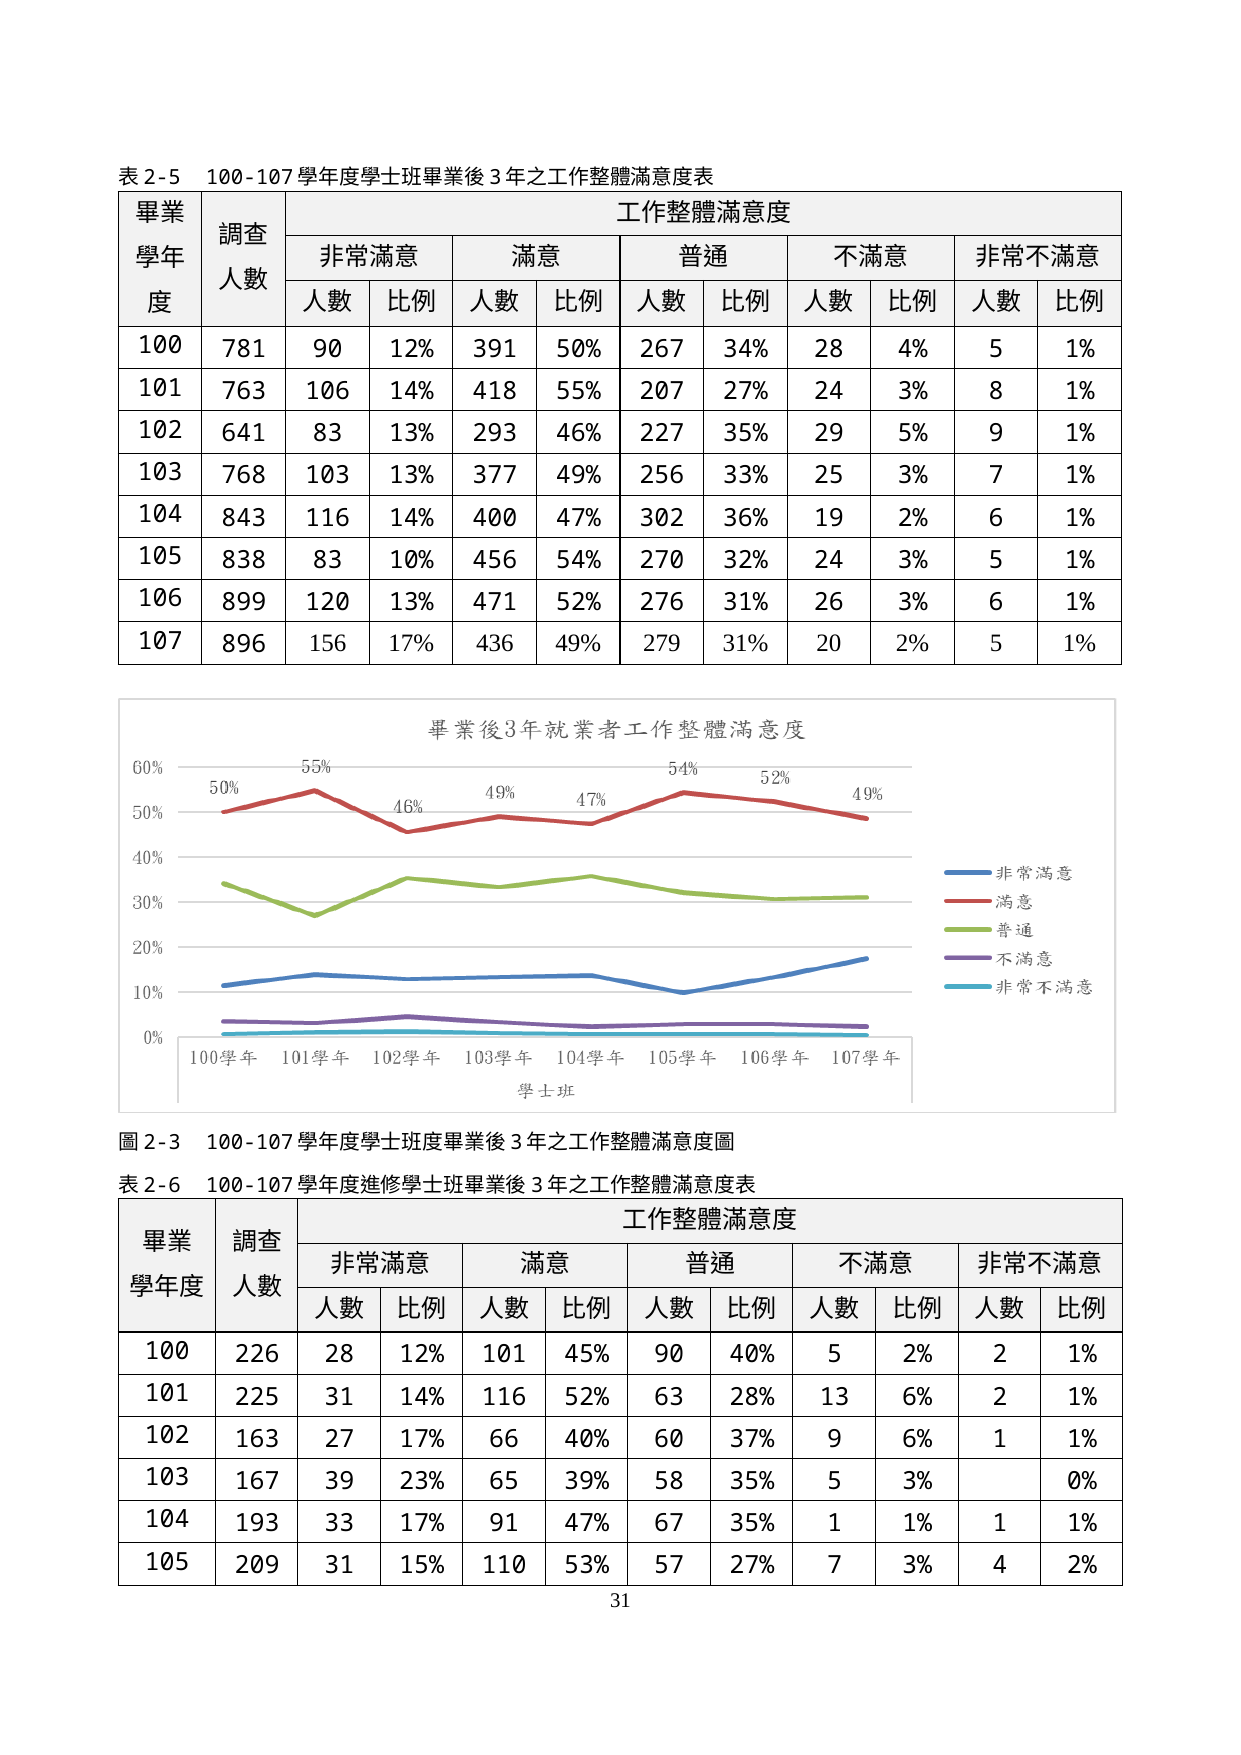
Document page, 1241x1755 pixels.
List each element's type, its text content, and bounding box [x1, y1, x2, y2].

table_cell 83 [286, 538, 369, 579]
table_cell 比例 [381, 1288, 462, 1331]
table_cell 6 [955, 580, 1037, 621]
table_cell 27% [704, 369, 787, 410]
table_cell 3% [871, 580, 954, 621]
table_cell 40% [711, 1333, 792, 1373]
table_cell 1% [1041, 1501, 1122, 1542]
table_cell 256 [621, 454, 703, 495]
table_cell 5 [793, 1333, 875, 1373]
table_cell 5 [955, 622, 1037, 663]
table_cell 1% [1041, 1333, 1122, 1373]
table_cell 2 [959, 1333, 1040, 1373]
table_cell 1% [1038, 327, 1121, 368]
table_cell 1% [1038, 411, 1121, 452]
table_cell 641 [202, 411, 285, 452]
table_cell 比例 [704, 281, 787, 326]
table_cell 3% [876, 1543, 958, 1584]
table_cell 104 [119, 1501, 215, 1542]
table_cell 49% [537, 454, 619, 495]
table_cell 39 [298, 1459, 380, 1500]
table_cell 1 [959, 1417, 1040, 1458]
table_cell 3% [871, 369, 954, 410]
table_cell 50% [537, 327, 619, 368]
table_cell 滿意 [453, 236, 619, 280]
table_cell 102 [119, 1417, 215, 1458]
table_cell 52% [546, 1375, 627, 1416]
table_cell 163 [216, 1417, 297, 1458]
table_cell 6 [955, 496, 1037, 537]
table_cell 227 [621, 411, 703, 452]
table_cell 人數 [298, 1288, 380, 1331]
table_cell 45% [546, 1333, 627, 1373]
table_cell 267 [621, 327, 703, 368]
table_cell 比例 [537, 281, 619, 326]
table_header 調查 人數 [202, 192, 285, 326]
table_cell 2% [876, 1333, 958, 1373]
table_cell 人數 [453, 281, 536, 326]
table_header 畢業 學年度 [119, 192, 201, 326]
table_cell 7 [793, 1543, 875, 1584]
table_cell 33 [298, 1501, 380, 1542]
table_cell 193 [216, 1501, 297, 1542]
table_cell 391 [453, 327, 536, 368]
table_cell 1% [1038, 622, 1121, 663]
table_cell 19 [788, 496, 870, 537]
table_cell 63 [628, 1375, 710, 1416]
table_cell 53% [546, 1543, 627, 1584]
table_header 工作整體滿意度 [286, 192, 1121, 235]
table_cell 3% [871, 454, 954, 495]
table_cell 人數 [959, 1288, 1040, 1331]
table_cell 116 [463, 1375, 545, 1416]
table_cell 1 [959, 1501, 1040, 1542]
table_cell 40% [546, 1417, 627, 1458]
table_cell 人數 [621, 281, 703, 326]
table_cell 13 [793, 1375, 875, 1416]
table_cell 2 [959, 1375, 1040, 1416]
table_cell 比例 [546, 1288, 627, 1331]
table_cell 10% [370, 538, 452, 579]
table_cell 7 [955, 454, 1037, 495]
table_cell 普通 [628, 1244, 792, 1287]
table_cell 100 [119, 1333, 215, 1373]
table_cell 普通 [621, 236, 787, 280]
table_cell 270 [621, 538, 703, 579]
table_cell 103 [119, 1459, 215, 1500]
table_cell 6% [876, 1375, 958, 1416]
table_cell 29 [788, 411, 870, 452]
table_cell 102 [119, 411, 201, 452]
table_cell 39% [546, 1459, 627, 1500]
table_cell 156 [286, 622, 369, 663]
table_cell 456 [453, 538, 536, 579]
table_cell 101 [463, 1333, 545, 1373]
table_cell 20 [788, 622, 870, 663]
table_cell 17% [381, 1501, 462, 1542]
table_cell 人數 [955, 281, 1037, 326]
table_cell 57 [628, 1543, 710, 1584]
table_cell 55% [537, 369, 619, 410]
table_cell 5 [955, 538, 1037, 579]
table_cell 1% [1038, 454, 1121, 495]
table_header 調查 人數 [216, 1199, 297, 1331]
table_cell 1% [1041, 1417, 1122, 1458]
table_cell 781 [202, 327, 285, 368]
table_cell 不滿意 [788, 236, 954, 280]
table_cell 8 [955, 369, 1037, 410]
table_cell 293 [453, 411, 536, 452]
table_cell 人數 [788, 281, 870, 326]
table_cell 17% [381, 1417, 462, 1458]
table_cell 302 [621, 496, 703, 537]
table_cell 896 [202, 622, 285, 663]
table_cell 58 [628, 1459, 710, 1500]
table_cell 400 [453, 496, 536, 537]
table_cell 47% [546, 1501, 627, 1542]
table_cell 103 [119, 454, 201, 495]
table_cell 35% [711, 1459, 792, 1500]
table_cell 非常滿意 [298, 1244, 462, 1287]
table_cell 27% [711, 1543, 792, 1584]
table_cell 2% [1041, 1543, 1122, 1584]
table_cell 3% [871, 538, 954, 579]
table_cell 比例 [1041, 1288, 1122, 1331]
table_header 工作整體滿意度 [298, 1199, 1122, 1243]
table_cell 105 [119, 538, 201, 579]
table_cell 12% [370, 327, 452, 368]
table_cell 14% [381, 1375, 462, 1416]
table_cell 13% [370, 580, 452, 621]
table_cell 27 [298, 1417, 380, 1458]
table_cell 26 [788, 580, 870, 621]
table_cell 91 [463, 1501, 545, 1542]
table_cell 0% [1041, 1459, 1122, 1500]
table_cell 35% [704, 411, 787, 452]
table_cell 67 [628, 1501, 710, 1542]
table_cell 763 [202, 369, 285, 410]
table_cell 36% [704, 496, 787, 537]
table_cell 人數 [628, 1288, 710, 1331]
table_cell 比例 [370, 281, 452, 326]
table_cell 60 [628, 1417, 710, 1458]
table_cell 101 [119, 369, 201, 410]
table_cell 5 [793, 1459, 875, 1500]
table_cell 90 [628, 1333, 710, 1373]
table_cell 人數 [286, 281, 369, 326]
table_cell 106 [119, 580, 201, 621]
table_cell 105 [119, 1543, 215, 1584]
table_cell 28% [711, 1375, 792, 1416]
table_cell 279 [621, 622, 703, 663]
table_cell 17% [370, 622, 452, 663]
table_cell 47% [537, 496, 619, 537]
table_cell 899 [202, 580, 285, 621]
table_cell 37% [711, 1417, 792, 1458]
table_cell 1% [1038, 496, 1121, 537]
table_cell 49% [537, 622, 619, 663]
table_cell 14% [370, 496, 452, 537]
table_cell 33% [704, 454, 787, 495]
table_cell 24 [788, 369, 870, 410]
table_cell 768 [202, 454, 285, 495]
table_cell 31% [704, 580, 787, 621]
table_cell 100 [119, 327, 201, 368]
table_cell 843 [202, 496, 285, 537]
table_cell 103 [286, 454, 369, 495]
table_cell 24 [788, 538, 870, 579]
table_cell 65 [463, 1459, 545, 1500]
text 圖2-3 100-107學年度學士班度畢業後3年之工作整體滿意度圖 [118, 1125, 1122, 1155]
table_cell 9 [793, 1417, 875, 1458]
table_cell 1% [1038, 580, 1121, 621]
table_cell 1% [1041, 1375, 1122, 1416]
table_cell 非常不滿意 [955, 236, 1121, 280]
table_cell 66 [463, 1417, 545, 1458]
table_cell 90 [286, 327, 369, 368]
table_cell 116 [286, 496, 369, 537]
table_cell 31 [298, 1375, 380, 1416]
table_cell 52% [537, 580, 619, 621]
table_cell 120 [286, 580, 369, 621]
table_cell 15% [381, 1543, 462, 1584]
table_cell 83 [286, 411, 369, 452]
table_cell 471 [453, 580, 536, 621]
table_cell 207 [621, 369, 703, 410]
table_cell 人數 [793, 1288, 875, 1331]
table_cell 25 [788, 454, 870, 495]
table_cell 106 [286, 369, 369, 410]
table_cell 比例 [871, 281, 954, 326]
table_cell 31% [704, 622, 787, 663]
text 表2-5 100-107學年度學士班畢業後3年之工作整體滿意度表 [118, 161, 1122, 191]
table_cell 5% [871, 411, 954, 452]
table_cell 5 [955, 327, 1037, 368]
table_cell 28 [788, 327, 870, 368]
table_cell 13% [370, 411, 452, 452]
table_cell 209 [216, 1543, 297, 1584]
table_cell 4 [959, 1543, 1040, 1584]
table_cell 6% [876, 1417, 958, 1458]
table_cell 46% [537, 411, 619, 452]
table_cell 32% [704, 538, 787, 579]
table_cell 418 [453, 369, 536, 410]
text 表2-6 100-107學年度進修學士班畢業後3年之工作整體滿意度表 [118, 1168, 1122, 1198]
table_header 畢業 學年度 [119, 1199, 215, 1331]
table_cell 非常滿意 [286, 236, 452, 280]
table_cell 276 [621, 580, 703, 621]
table_cell 9 [955, 411, 1037, 452]
table_cell 1 [793, 1501, 875, 1542]
table_cell 107 [119, 622, 201, 663]
table_cell 1% [1038, 538, 1121, 579]
table_cell 225 [216, 1375, 297, 1416]
table_cell 110 [463, 1543, 545, 1584]
table_cell 3% [876, 1459, 958, 1500]
table_cell 1% [1038, 369, 1121, 410]
table_cell 54% [537, 538, 619, 579]
table_cell 436 [453, 622, 536, 663]
table_cell 比例 [711, 1288, 792, 1331]
table_cell 非常不滿意 [959, 1244, 1122, 1287]
table_cell 377 [453, 454, 536, 495]
table_cell 14% [370, 369, 452, 410]
table_cell 104 [119, 496, 201, 537]
table_cell 比例 [1038, 281, 1121, 326]
table_cell 滿意 [463, 1244, 627, 1287]
table_cell 31 [298, 1543, 380, 1584]
table_cell 167 [216, 1459, 297, 1500]
table_cell 28 [298, 1333, 380, 1373]
table_cell 34% [704, 327, 787, 368]
table_cell [959, 1459, 1040, 1500]
table_cell 2% [871, 622, 954, 663]
table_cell 101 [119, 1375, 215, 1416]
table_cell 比例 [876, 1288, 958, 1331]
table_cell 人數 [463, 1288, 545, 1331]
table_cell 838 [202, 538, 285, 579]
table_cell 12% [381, 1333, 462, 1373]
table_cell 4% [871, 327, 954, 368]
table_cell 不滿意 [793, 1244, 958, 1287]
table_cell 35% [711, 1501, 792, 1542]
table_cell 2% [871, 496, 954, 537]
table_cell 23% [381, 1459, 462, 1500]
table_cell 226 [216, 1333, 297, 1373]
table_cell 1% [876, 1501, 958, 1542]
table_cell 13% [370, 454, 452, 495]
